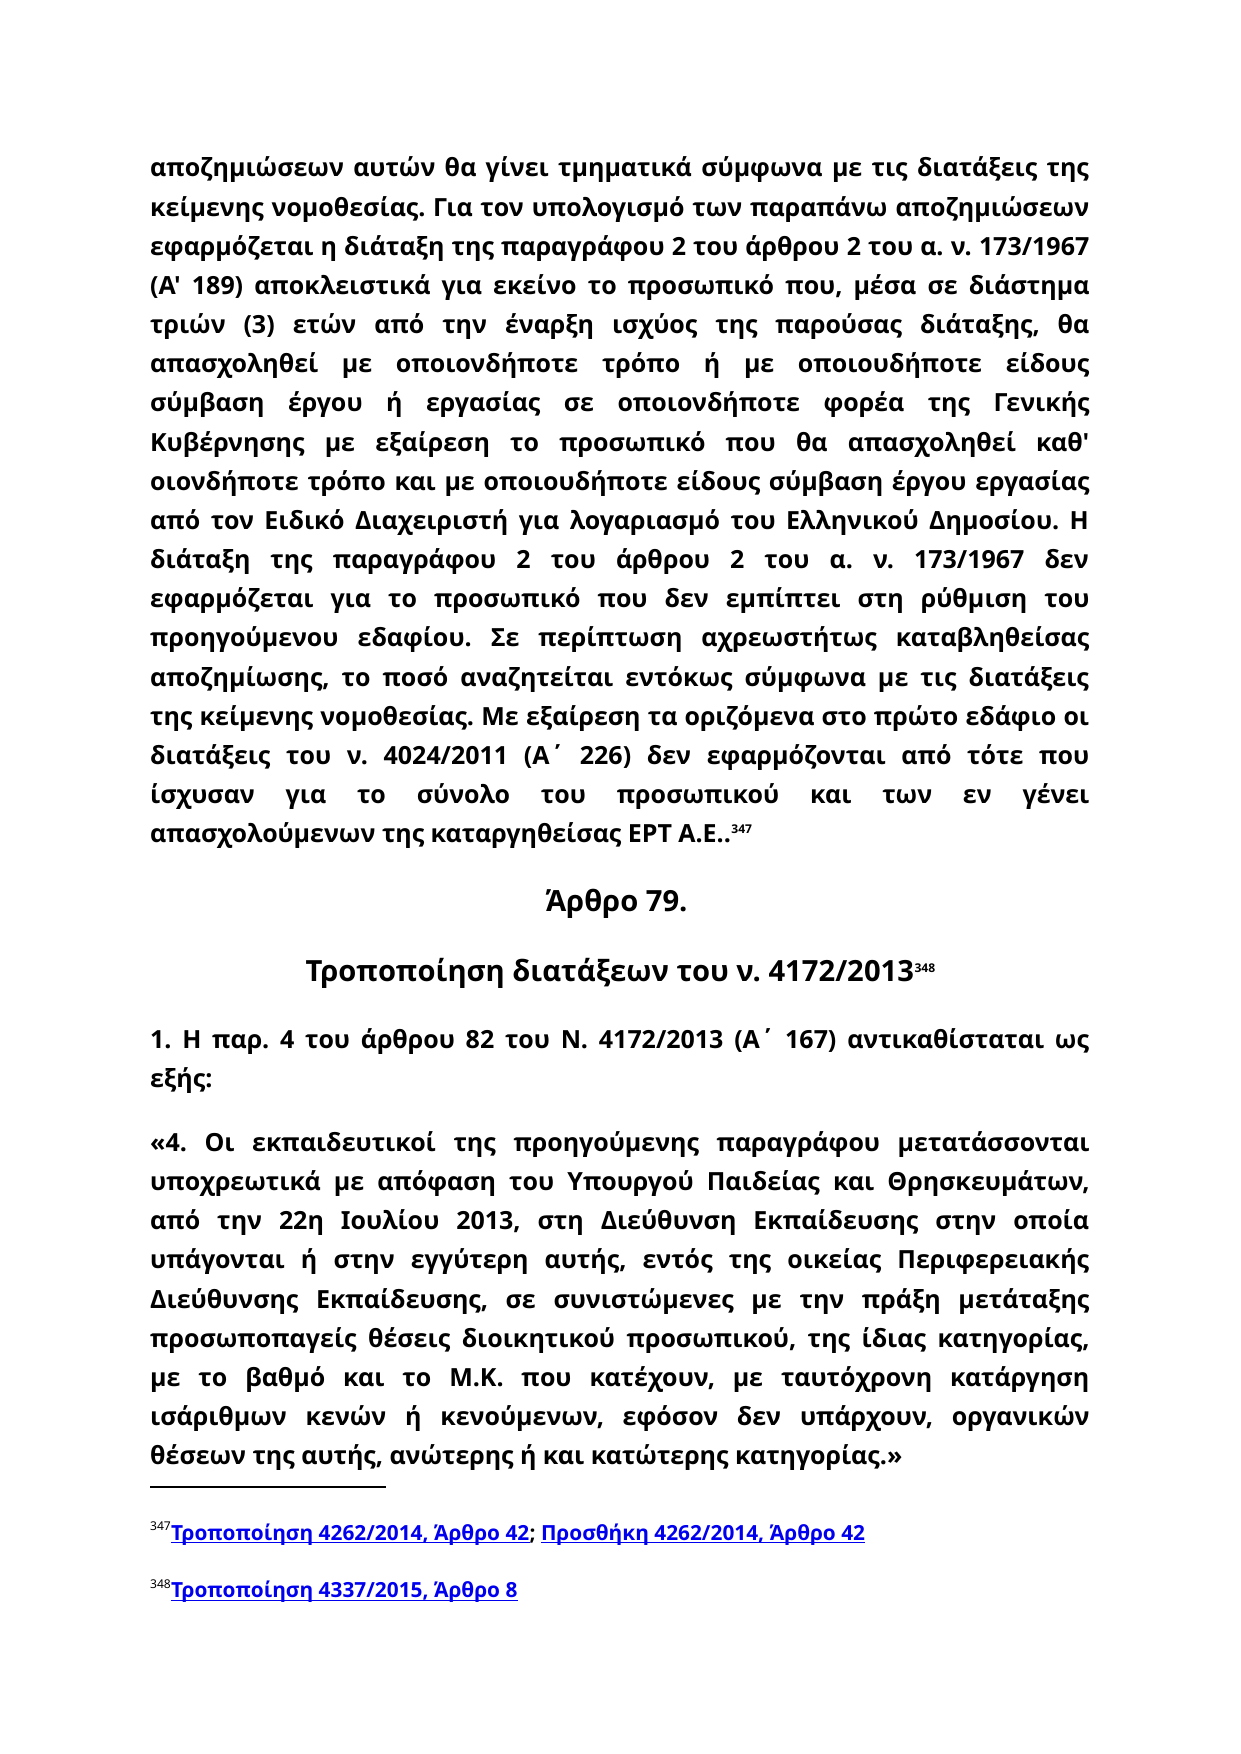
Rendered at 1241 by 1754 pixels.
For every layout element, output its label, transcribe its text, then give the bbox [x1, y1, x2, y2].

text Τροποποίηση 4262/2014, Άρθρο 42; Προσθήκη 4262/2014, Άρθρο 42 [150, 1518, 1090, 1546]
text «4. Οι εκπαιδευτικοί της προηγούμενης παραγράφου μετατάσσονται υποχρεωτικά με απόφαση του Υπουργού Παιδείας και Θρησκευμάτων, από την 22η Ιουλίου 2013, στη Διεύθυνση Εκπαίδευσης στην οποία υπάγονται ή στην εγγύτερη αυτής, εντός της οικείας Περιφερειακής Διεύθυνσης Εκπαίδευσης, σε συνιστώμενες με την πράξη μετάταξης προσωποπαγείς θέσεις διοικητικού προσωπικού, της ίδιας κατηγορίας, με το βαθμό και το Μ.Κ. που κατέχουν, με ταυτόχρονη κατάργηση ισάριθμων κενών ή κενούμενων, εφόσον δεν υπάρχουν, οργανικών θέσεων της αυτής, ανώτερης ή και κατώτερης κατηγορίας.» [150, 1124, 1090, 1472]
text Τροποποίηση 4337/2015, Άρθρο 8 [150, 1576, 1090, 1604]
text 1. Η παρ. 4 του άρθρου 82 του Ν. 4172/2013 (Α΄ 167) αντικαθίσταται ως εξής: [150, 1021, 1090, 1094]
subtitle Τροποποίηση διατάξεων του ν. 4172/2013 [150, 951, 1090, 990]
subtitle Άρθρο 79. [150, 880, 1090, 920]
text αποζημιώσεων αυτών θα γίνει τμηματικά σύμφωνα με τις διατάξεις της κείμενης νομοθεσίας. Για τον υπολογισμό των παραπάνω αποζημιώσεων εφαρμόζεται η διάταξη της παραγράφου 2 του άρθρου 2 του α. ν. 173/1967 (Α' 189) αποκλειστικά για εκείνο το προσωπικό που, μέσα σε διάστημα τριών (3) ετών από την έναρξη ισχύος της παρούσας διάταξης, θα απασχοληθεί με οποιονδήποτε τρόπο ή με οποιουδήποτε είδους σύμβαση έργου ή εργασίας σε οποιονδήποτε φορέα της Γενικής Κυβέρνησης με εξαίρεση το προσωπικό που θα απασχοληθεί καθ' οιονδήποτε τρόπο και με οποιουδήποτε είδους σύμβαση έργου εργασίας από τον Ειδικό Διαχειριστή για λογαριασμό του Ελληνικού Δημοσίου. Η διάταξη της παραγράφου 2 του άρθρου 2 του α. ν. 173/1967 δεν εφαρμόζεται για το προσωπικό που δεν εμπίπτει στη ρύθμιση του προηγούμενου εδαφίου. Σε περίπτωση αχρεωστήτως καταβληθείσας αποζημίωσης, το ποσό αναζητείται εντόκως σύμφωνα με τις διατάξεις της κείμενης νομοθεσίας. Με εξαίρεση τα οριζόμενα στο πρώτο εδάφιο οι διατάξεις του ν. 4024/2011 (Α΄ 226) δεν εφαρμόζονται από τότε που ίσχυσαν για το σύνολο του προσωπικού και των εν γένει απασχολούμενων της καταργηθείσας ΕΡΤ Α.Ε.. [150, 150, 1090, 850]
